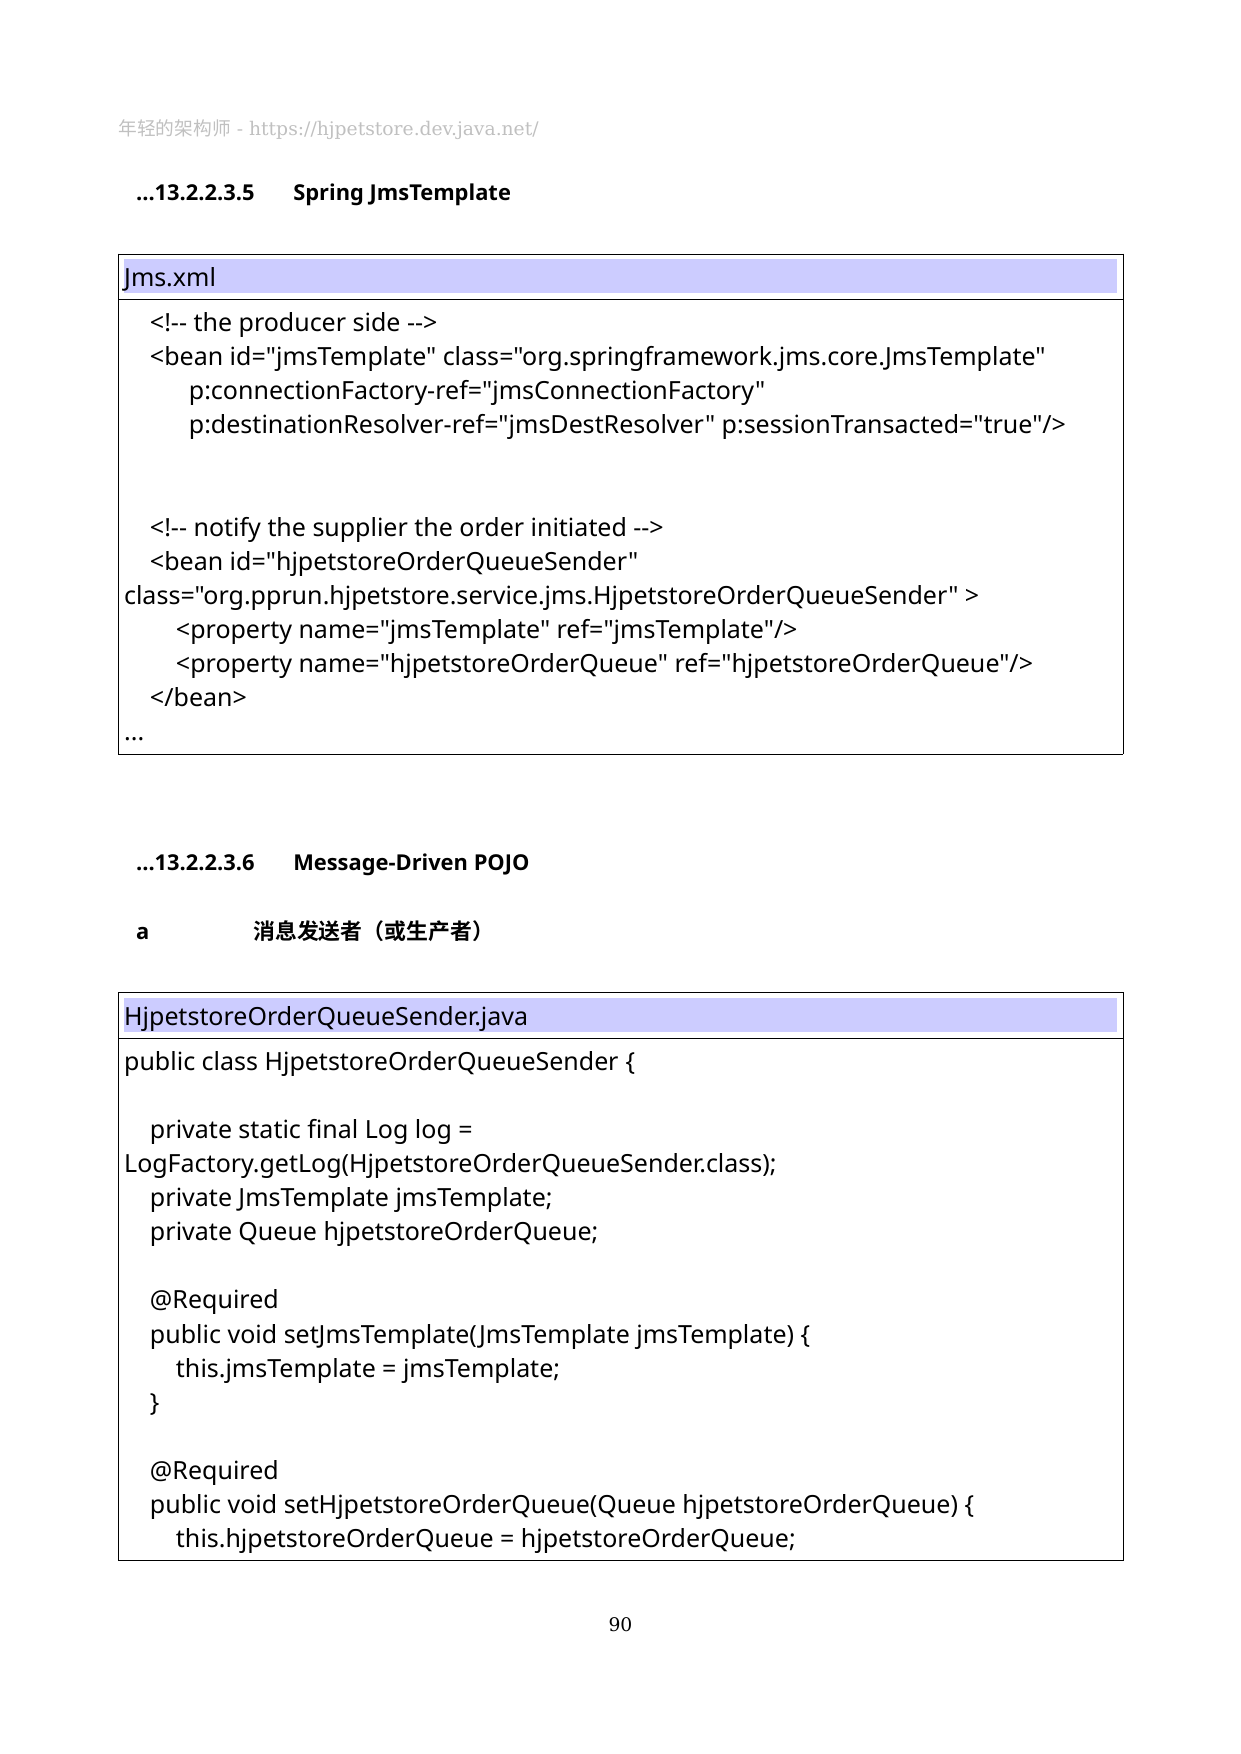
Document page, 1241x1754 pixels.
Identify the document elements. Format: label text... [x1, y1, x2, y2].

subtitle 消息发送者（或生产者） [136, 914, 1122, 946]
table_header Jms.xml [119, 255, 1123, 299]
subtitle Message-Driven POJO [136, 847, 1122, 876]
table_cell public class HjpetstoreOrderQueueSender { private static final Log log = LogFactory.getLog(HjpetstoreOrderQueueSender.class); private JmsTemplate jmsTemplate; private Queue hjpetstoreOrderQueue; @Required public void setJmsTemplate(JmsTemplate jmsTemplate) { this.jmsTemplate = jmsTemplate; } @Required public void setHjpetstoreOrderQueue(Queue hjpetstoreOrderQueue) { this.hjpetstoreOrderQueue = hjpetstoreOrderQueue; [119, 1039, 1123, 1560]
table_cell <!-- the producer side --> <bean id="jmsTemplate" class="org.springframework.jms.core.JmsTemplate" p:connectionFactory-ref="jmsConnectionFactory" p:destinationResolver-ref="jmsDestResolver" p:sessionTransacted="true"/> <!-- notify the supplier the order initiated --> <bean id="hjpetstoreOrderQueueSender" class="org.pprun.hjpetstore.service.jms.HjpetstoreOrderQueueSender" > <property name="jmsTemplate" ref="jmsTemplate"/> <property name="hjpetstoreOrderQueue" ref="hjpetstoreOrderQueue"/> </bean> ... [119, 300, 1123, 753]
subtitle Spring JmsTemplate [136, 177, 1122, 207]
table_header HjpetstoreOrderQueueSender.java [119, 993, 1123, 1038]
